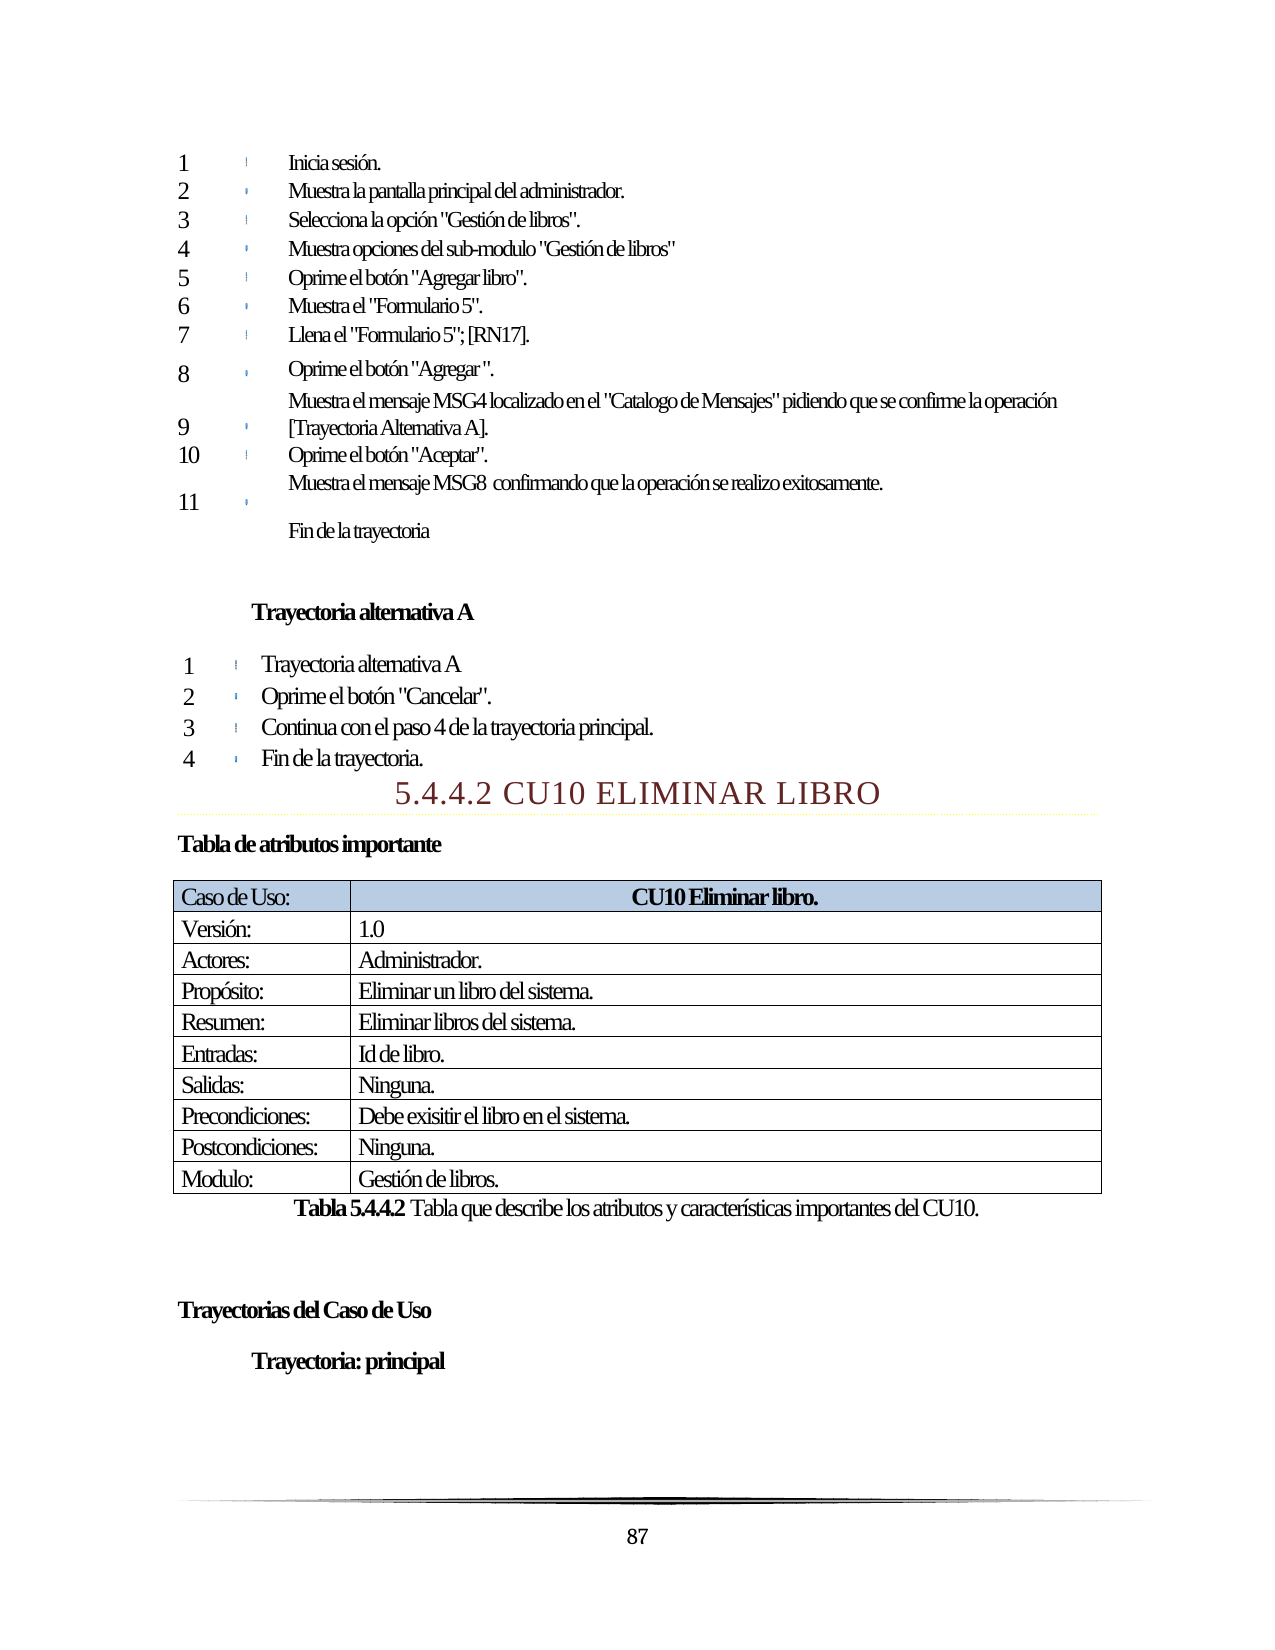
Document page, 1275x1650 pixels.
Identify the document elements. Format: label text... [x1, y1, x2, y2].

table_cell 1.0 [351, 912, 1101, 942]
table_cell Fin de la trayectoria [281, 516, 1107, 545]
table_cell Postcondiciones: [174, 1131, 350, 1161]
table_header CU10 Eliminar libro. [351, 881, 1101, 911]
table_cell Continua con el paso 4 de la trayectoria principal. [254, 711, 740, 742]
table_cell Oprime el botón "Cancelar". [254, 680, 740, 711]
text Tabla 5.4.4.2 Tabla que describe los atributos y características importantes del CU10. [177, 1194, 1098, 1222]
table_cell Versión: [174, 912, 350, 942]
table_cell [222, 263, 281, 291]
table_cell 5 [170, 263, 222, 291]
picture [177, 1497, 1153, 1505]
picture [234, 722, 238, 733]
table_cell 7 [170, 320, 222, 349]
table_cell Muestra la pantalla principal del administrador. [281, 176, 1107, 205]
table_cell 2 [175, 680, 211, 711]
table_cell Selecciona la opción "Gestión de libros". [281, 205, 1107, 234]
table_cell 9 [170, 388, 222, 440]
table_cell 11 [170, 469, 222, 516]
table_cell [222, 205, 281, 234]
table_cell Muestra opciones del sub-modulo "Gestión de libros" [281, 234, 1107, 263]
table_cell Ninguna. [351, 1131, 1101, 1161]
table_cell Propósito: [174, 975, 350, 1005]
table_cell Eliminar libros del sistema. [351, 1006, 1101, 1036]
subtitle 5.4.4.2 CU10 eliminar LIBRO [177, 773, 1098, 815]
table_cell Salidas: [174, 1069, 350, 1099]
table_header Inicia sesión. [281, 148, 1107, 176]
table_cell Muestra el "Formulario 5". [281, 291, 1107, 320]
table_cell [222, 320, 281, 349]
table_cell [222, 469, 281, 516]
picture [234, 691, 238, 701]
table_header 1 [175, 648, 211, 679]
table_cell Resumen: [174, 1006, 350, 1036]
table_cell 6 [170, 291, 222, 320]
table_cell Id de libro. [351, 1037, 1101, 1067]
table_cell [211, 680, 254, 711]
table_cell 2 [170, 176, 222, 205]
table_cell [222, 516, 281, 545]
table_cell [222, 388, 281, 440]
table_cell Muestra el mensaje MSG8 confirmando que la operación se realizo exitosamente. [281, 469, 1107, 516]
table_cell 4 [175, 742, 211, 773]
table_cell [211, 711, 254, 742]
table_header 1 [170, 148, 222, 176]
table_cell Fin de la trayectoria. [254, 742, 740, 773]
table_cell Modulo: [174, 1162, 350, 1192]
table_cell Gestión de libros. [351, 1162, 1101, 1192]
table_cell [222, 176, 281, 205]
table_cell 4 [170, 234, 222, 263]
table_cell Eliminar un libro del sistema. [351, 975, 1101, 1005]
table_header Trayectoria alternativa A [254, 648, 740, 679]
table_cell Precondiciones: [174, 1100, 350, 1130]
table_cell Actores: [174, 944, 350, 974]
table_cell Debe exisitir el libro en el sistema. [351, 1100, 1101, 1130]
table_cell [222, 440, 281, 469]
table_cell Ninguna. [351, 1069, 1101, 1099]
table_header [211, 648, 254, 679]
text Trayectoria alternativa A [177, 597, 1098, 626]
table_cell Administrador. [351, 944, 1101, 974]
picture [234, 753, 238, 764]
table_cell Oprime el botón "Agregar ". [281, 349, 1107, 388]
picture [234, 659, 238, 670]
table_cell [211, 742, 254, 773]
table_cell Oprime el botón "Agregar libro". [281, 263, 1107, 291]
table_cell Entradas: [174, 1037, 350, 1067]
table_cell 3 [175, 711, 211, 742]
table_cell Llena el "Formulario 5"; [RN17]. [281, 320, 1107, 349]
table_header [222, 148, 281, 176]
table_cell 8 [170, 349, 222, 388]
text Trayectoria: principal [177, 1346, 1098, 1375]
table_cell [222, 234, 281, 263]
table_cell Oprime el botón "Aceptar". [281, 440, 1107, 469]
table_header Caso de Uso: [174, 881, 350, 911]
text Tabla de atributos importante [177, 829, 1098, 858]
table_cell [222, 349, 281, 388]
text Trayectorias del Caso de Uso [177, 1295, 1098, 1324]
table_cell [170, 516, 222, 545]
table_cell 3 [170, 205, 222, 234]
table_cell Muestra el mensaje MSG4 localizado en el "Catalogo de Mensajes" pidiendo que se confirme la operación [Trayectoria Alternativa A]. [281, 388, 1107, 440]
table_cell 10 [170, 440, 222, 469]
table_cell [222, 291, 281, 320]
